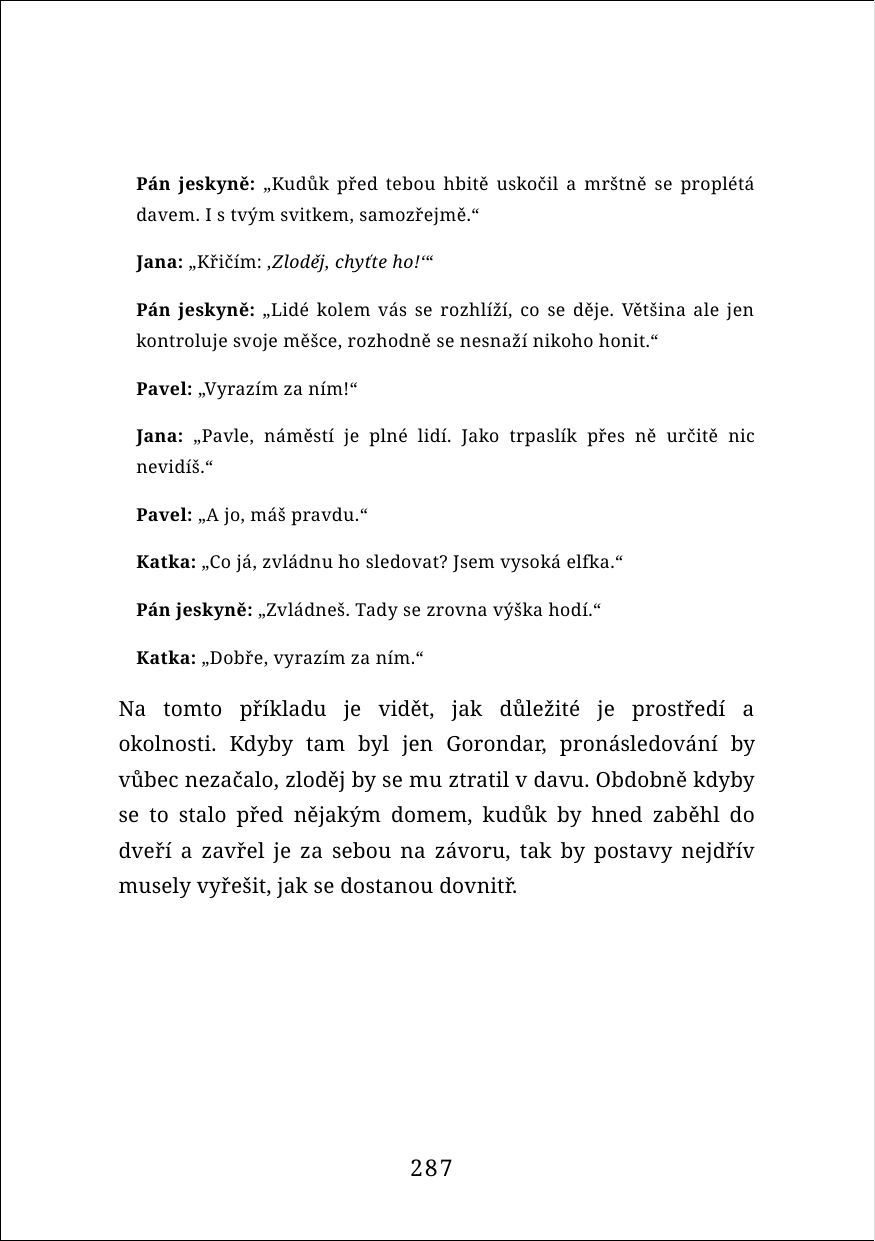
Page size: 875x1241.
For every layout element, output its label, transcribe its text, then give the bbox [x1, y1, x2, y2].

text Jana: „Křičím: ‚Zloděj, chyťte ho!‘“ [136, 250, 756, 274]
text Pán jeskyně: „Zvládneš. Tady se zrovna výška hodí.“ [136, 598, 756, 622]
text Katka: „Co já, zvládnu ho sledovat? Jsem vysoká elfka.“ [136, 550, 756, 574]
text Jana: „Pavle, náměstí je plné lidí. Jako trpaslík přes ně určitě nic nevidíš.“ [136, 424, 756, 478]
text Katka: „Dobře, vyrazím za ním.“ [136, 646, 756, 670]
text Pán jeskyně: „Kudůk před tebou hbitě uskočil a mrštně se proplétá davem. I s tvým svitkem, samozřejmě.“ [136, 172, 756, 226]
text Pán jeskyně: „Lidé kolem vás se rozhlíží, co se děje. Většina ale jen kontroluje svoje měšce, rozhodně se nesnaží nikoho honit.“ [136, 298, 756, 352]
text Pavel: „Vyrazím za ním!“ [136, 376, 756, 400]
text Pavel: „A jo, máš pravdu.“ [136, 502, 756, 526]
text Na tomto příkladu je vidět, jak důležité je prostředí a okolnosti. Kdyby tam byl jen Gorondar, pronásledování by vůbec nezačalo, zloděj by se mu ztratil v davu. Obdobně kdyby se to stalo před nějakým domem, kudůk by hned zaběhl do dveří a zavřel je za sebou na závoru, tak by postavy nejdřív musely vyřešit, jak se dostanou dovnitř. [118, 694, 756, 900]
